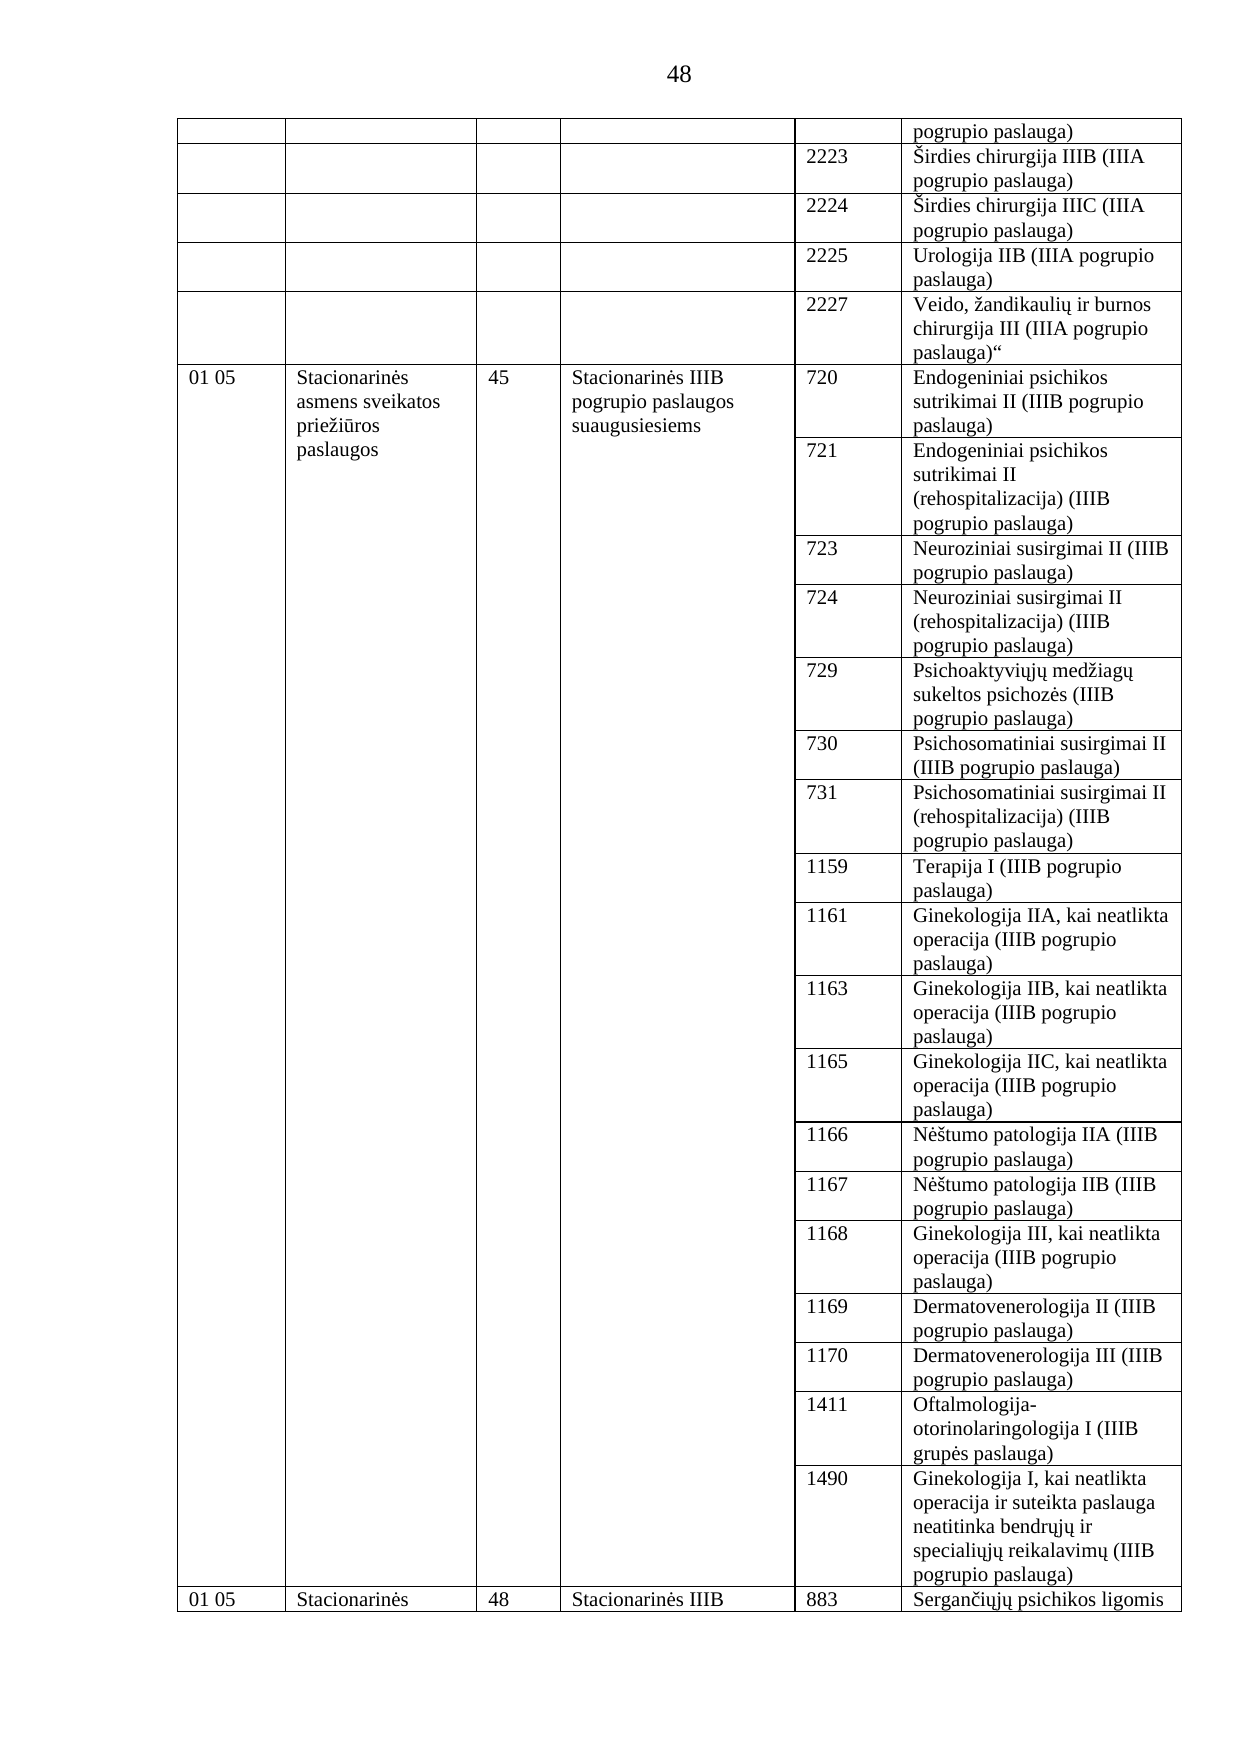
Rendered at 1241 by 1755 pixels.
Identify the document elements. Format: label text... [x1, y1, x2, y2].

table_cell Veido, žandikaulių ir burnos chirurgija III (IIIA pogrupio paslauga)“ [902, 292, 1181, 364]
table_cell Dermatovenerologija II (IIIB pogrupio paslauga) [902, 1294, 1181, 1342]
table_cell Neuroziniai susirgimai II (rehospitalizacija) (IIIB pogrupio paslauga) [902, 585, 1181, 657]
table_cell Ginekologija IIC, kai neatlikta operacija (IIIB pogrupio paslauga) [902, 1049, 1181, 1121]
table_cell [796, 119, 901, 143]
table_cell Nėštumo patologija IIB (IIIB pogrupio paslauga) [902, 1172, 1181, 1220]
table_cell [561, 243, 794, 291]
table_cell Ginekologija IIB, kai neatlikta operacija (IIIB pogrupio paslauga) [902, 976, 1181, 1048]
table_cell 730 [796, 731, 901, 779]
table_cell [178, 194, 285, 242]
table_cell 2224 [796, 194, 901, 242]
table_cell [286, 144, 476, 192]
table_cell [286, 119, 476, 143]
table_cell Nėštumo patologija IIA (IIIB pogrupio paslauga) [902, 1123, 1181, 1171]
table_cell Stacionarinės IIIB [561, 1587, 794, 1611]
table_cell 720 [796, 365, 901, 437]
table_cell Endogeniniai psichikos sutrikimai II (rehospitalizacija) (IIIB pogrupio paslauga) [902, 438, 1181, 534]
table_cell Sergančiųjų psichikos ligomis [902, 1587, 1181, 1611]
table_cell 1490 [796, 1466, 901, 1586]
table_cell 731 [796, 780, 901, 852]
table_cell Stacionarinės asmens sveikatos priežiūros paslaugos [286, 365, 476, 1586]
table_cell Psichoaktyviųjų medžiagų sukeltos psichozės (IIIB pogrupio paslauga) [902, 658, 1181, 730]
table_cell [286, 292, 476, 364]
table_cell [561, 292, 794, 364]
table_cell [477, 119, 560, 143]
table_cell [286, 243, 476, 291]
table_cell Ginekologija III, kai neatlikta operacija (IIIB pogrupio paslauga) [902, 1221, 1181, 1293]
table_cell Širdies chirurgija IIIC (IIIA pogrupio paslauga) [902, 194, 1181, 242]
table_cell Psichosomatiniai susirgimai II (rehospitalizacija) (IIIB pogrupio paslauga) [902, 780, 1181, 852]
table_cell Psichosomatiniai susirgimai II (IIIB pogrupio paslauga) [902, 731, 1181, 779]
table_cell Dermatovenerologija III (IIIB pogrupio paslauga) [902, 1343, 1181, 1391]
table_cell 724 [796, 585, 901, 657]
table_cell [561, 119, 794, 143]
table_cell 1165 [796, 1049, 901, 1121]
table_cell 1166 [796, 1123, 901, 1171]
table_cell 45 [477, 365, 560, 1586]
table_cell Širdies chirurgija IIIB (IIIA pogrupio paslauga) [902, 144, 1181, 192]
table_cell Ginekologija IIA, kai neatlikta operacija (IIIB pogrupio paslauga) [902, 903, 1181, 975]
table_cell pogrupio paslauga) [902, 119, 1181, 143]
table_cell 1411 [796, 1392, 901, 1464]
table_cell 1168 [796, 1221, 901, 1293]
table_cell [178, 292, 285, 364]
table_cell 1170 [796, 1343, 901, 1391]
table_cell 48 [477, 1587, 560, 1611]
table_cell Stacionarinės IIIB pogrupio paslaugos suaugusiesiems [561, 365, 794, 1586]
table_cell [477, 243, 560, 291]
table_cell Urologija IIB (IIIA pogrupio paslauga) [902, 243, 1181, 291]
table_cell 1159 [796, 854, 901, 902]
table_cell 883 [796, 1587, 901, 1611]
table_cell 729 [796, 658, 901, 730]
table_cell 01 05 [178, 1587, 285, 1611]
table_cell Oftalmologija-otorinolaringologija I (IIIB grupės paslauga) [902, 1392, 1181, 1464]
table_cell [477, 292, 560, 364]
table_cell 01 05 [178, 365, 285, 1586]
table_cell Terapija I (IIIB pogrupio paslauga) [902, 854, 1181, 902]
table_cell 2227 [796, 292, 901, 364]
table_cell Neuroziniai susirgimai II (IIIB pogrupio paslauga) [902, 536, 1181, 584]
table_cell 1169 [796, 1294, 901, 1342]
table_cell [286, 194, 476, 242]
table_cell 1161 [796, 903, 901, 975]
table_cell [477, 144, 560, 192]
table_cell Stacionarinės [286, 1587, 476, 1611]
table_cell Ginekologija I, kai neatlikta operacija ir suteikta paslauga neatitinka bendrųjų ir specialiųjų reikalavimų (IIIB pogrupio paslauga) [902, 1466, 1181, 1586]
table_cell [561, 194, 794, 242]
table_cell [477, 194, 560, 242]
table_cell 721 [796, 438, 901, 534]
table_cell [178, 144, 285, 192]
table_cell [178, 243, 285, 291]
table_cell 1163 [796, 976, 901, 1048]
table_cell [178, 119, 285, 143]
table_cell Endogeniniai psichikos sutrikimai II (IIIB pogrupio paslauga) [902, 365, 1181, 437]
table_cell 1167 [796, 1172, 901, 1220]
table_cell 723 [796, 536, 901, 584]
table_cell 2225 [796, 243, 901, 291]
table_cell [561, 144, 794, 192]
table_cell 2223 [796, 144, 901, 192]
